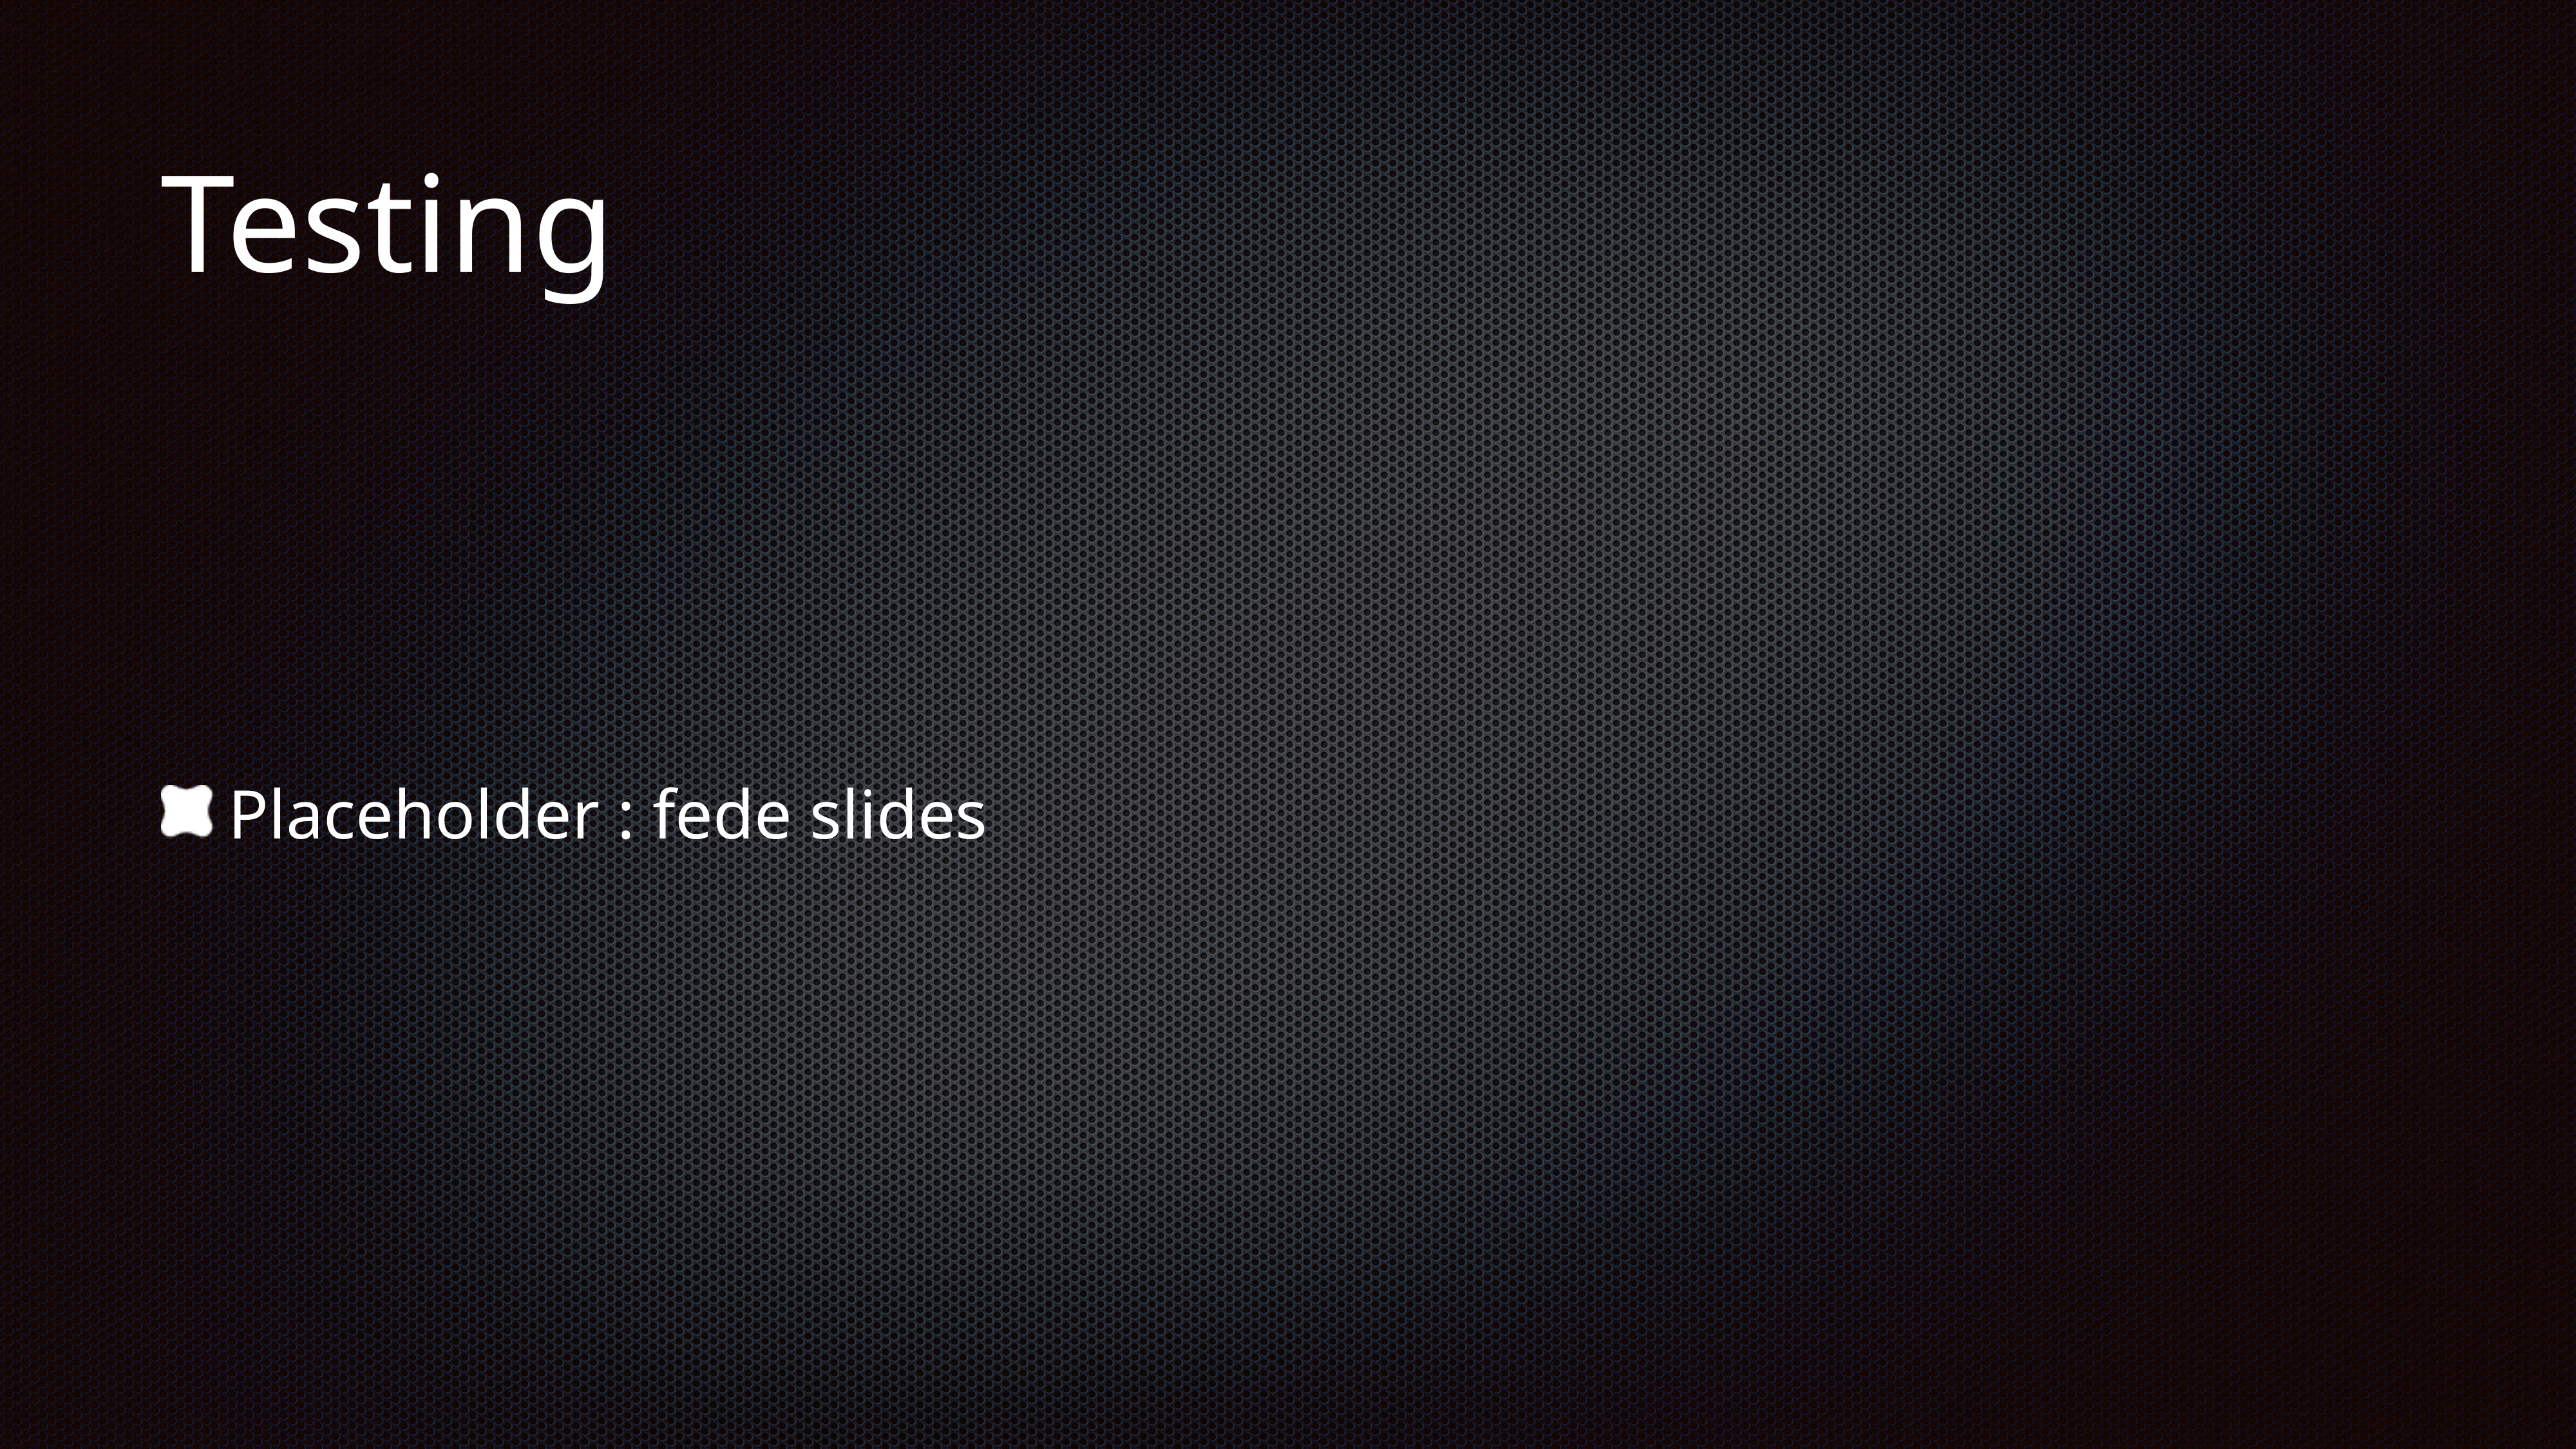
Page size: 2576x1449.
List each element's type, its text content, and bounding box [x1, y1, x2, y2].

picture [0, 0, 2576, 1449]
text_box Testing [155, 37, 2421, 400]
text_box Placeholder : fede slides [155, 400, 2421, 1197]
